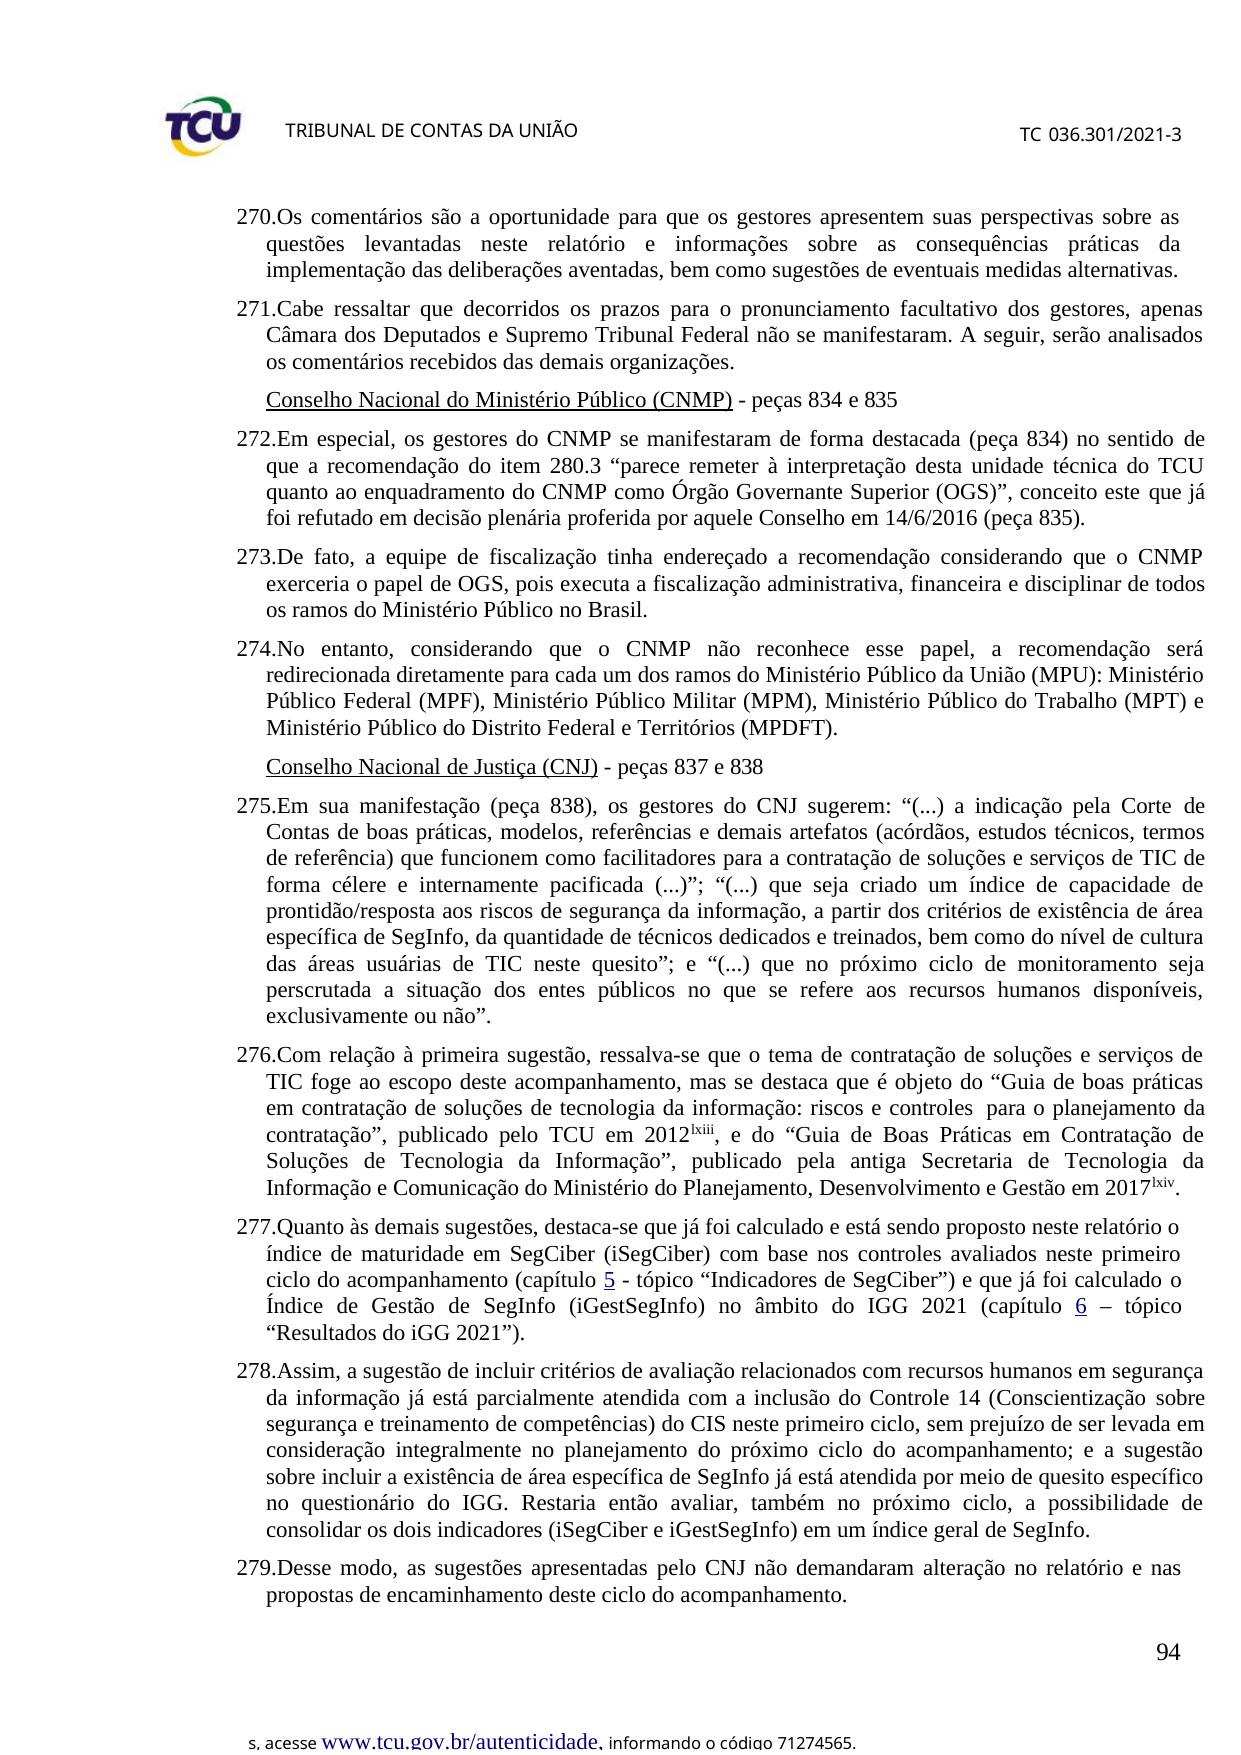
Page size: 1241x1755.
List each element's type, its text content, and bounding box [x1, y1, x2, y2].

list Assim, a sugestão de incluir critérios de avaliação relacionados com recursos humanos em segurança da informação já está parcialmente atendida com a inclusão do Controle 14 (Conscientização sobre segurança e treinamento de competências) do CIS neste primeiro ciclo, sem prejuízo de ser levada em consideração integralmente no planejamento do próximo ciclo do acompanhamento; e a sugestão sobre incluir a existência de área específica de SegInfo já está atendida por meio de quesito específico no questionário do IGG. Restaria então avaliar, também no próximo ciclo, a possibilidade de consolidar os dois indicadores (iSegCiber e iGestSegInfo) em um índice geral de SegInfo. [236, 1357, 1205, 1542]
text Conselho Nacional de Justiça (CNJ) - peças 837 e 838 [266, 753, 1205, 779]
list Com relação à primeira sugestão, ressalva-se que o tema de contratação de soluções e serviços de TIC foge ao escopo deste acompanhamento, mas se destaca que é objeto do “Guia de boas práticas em contratação de soluções de tecnologia da informação: riscos e controles para o planejamento da contratação”, publicado pelo TCU em 2012lxiii, e do “Guia de Boas Práticas em Contratação de Soluções de Tecnologia da Informação”, publicado pela antiga Secretaria de Tecnologia da Informação e Comunicação do Ministério do Planejamento, Desenvolvimento e Gestão em 2017lxiv. [236, 1041, 1205, 1201]
list Em sua manifestação (peça 838), os gestores do CNJ sugerem: “(...) a indicação pela Corte de Contas de boas práticas, modelos, referências e demais artefatos (acórdãos, estudos técnicos, termos de referência) que funcionem como facilitadores para a contratação de soluções e serviços de TIC de forma célere e internamente pacificada (...)”; “(...) que seja criado um índice de capacidade de prontidão/resposta aos riscos de segurança da informação, a partir dos critérios de existência de área específica de SegInfo, da quantidade de técnicos dedicados e treinados, bem como do nível de cultura das áreas usuárias de TIC neste quesito”; e “(...) que no próximo ciclo de monitoramento seja perscrutada a situação dos entes públicos no que se refere aos recursos humanos disponíveis, exclusivamente ou não”. [236, 792, 1205, 1029]
list Desse modo, as sugestões apresentadas pelo CNJ não demandaram alteração no relatório e nas propostas de encaminhamento deste ciclo do acompanhamento. [236, 1554, 1182, 1607]
list No entanto, considerando que o CNMP não reconhece esse papel, a recomendação será redirecionada diretamente para cada um dos ramos do Ministério Público da União (MPU): Ministério Público Federal (MPF), Ministério Público Militar (MPM), Ministério Público do Trabalho (MPT) e Ministério Público do Distrito Federal e Territórios (MPDFT). [236, 635, 1205, 740]
list Cabe ressaltar que decorridos os prazos para o pronunciamento facultativo dos gestores, apenas Câmara dos Deputados e Supremo Tribunal Federal não se manifestaram. A seguir, serão analisados os comentários recebidos das demais organizações. [236, 295, 1205, 374]
list Quanto às demais sugestões, destaca-se que já foi calculado e está sendo proposto neste relatório o índice de maturidade em SegCiber (iSegCiber) com base nos controles avaliados neste primeiro ciclo do acompanhamento (capítulo 5 - tópico “Indicadores de SegCiber”) e que já foi calculado o Índice de Gestão de SegInfo (iGestSegInfo) no âmbito do IGG 2021 (capítulo 6 – tópico “Resultados do iGG 2021”). [236, 1213, 1182, 1345]
list De fato, a equipe de fiscalização tinha endereçado a recomendação considerando que o CNMP exerceria o papel de OGS, pois executa a fiscalização administrativa, financeira e disciplinar de todos os ramos do Ministério Público no Brasil. [236, 543, 1205, 622]
list Os comentários são a oportunidade para que os gestores apresentem suas perspectivas sobre as questões levantadas neste relatório e informações sobre as consequências práticas da implementação das deliberações aventadas, bem como sugestões de eventuais medidas alternativas. [236, 203, 1182, 282]
text Conselho Nacional do Ministério Público (CNMP) - peças 834 e 835 [266, 387, 1205, 413]
list Em especial, os gestores do CNMP se manifestaram de forma destacada (peça 834) no sentido de que a recomendação do item 280.3 “parece remeter à interpretação desta unidade técnica do TCU quanto ao enquadramento do CNMP como Órgão Governante Superior (OGS)”, conceito este que já foi refutado em decisão plenária proferida por aquele Conselho em 14/6/2016 (peça 835). [236, 425, 1205, 531]
